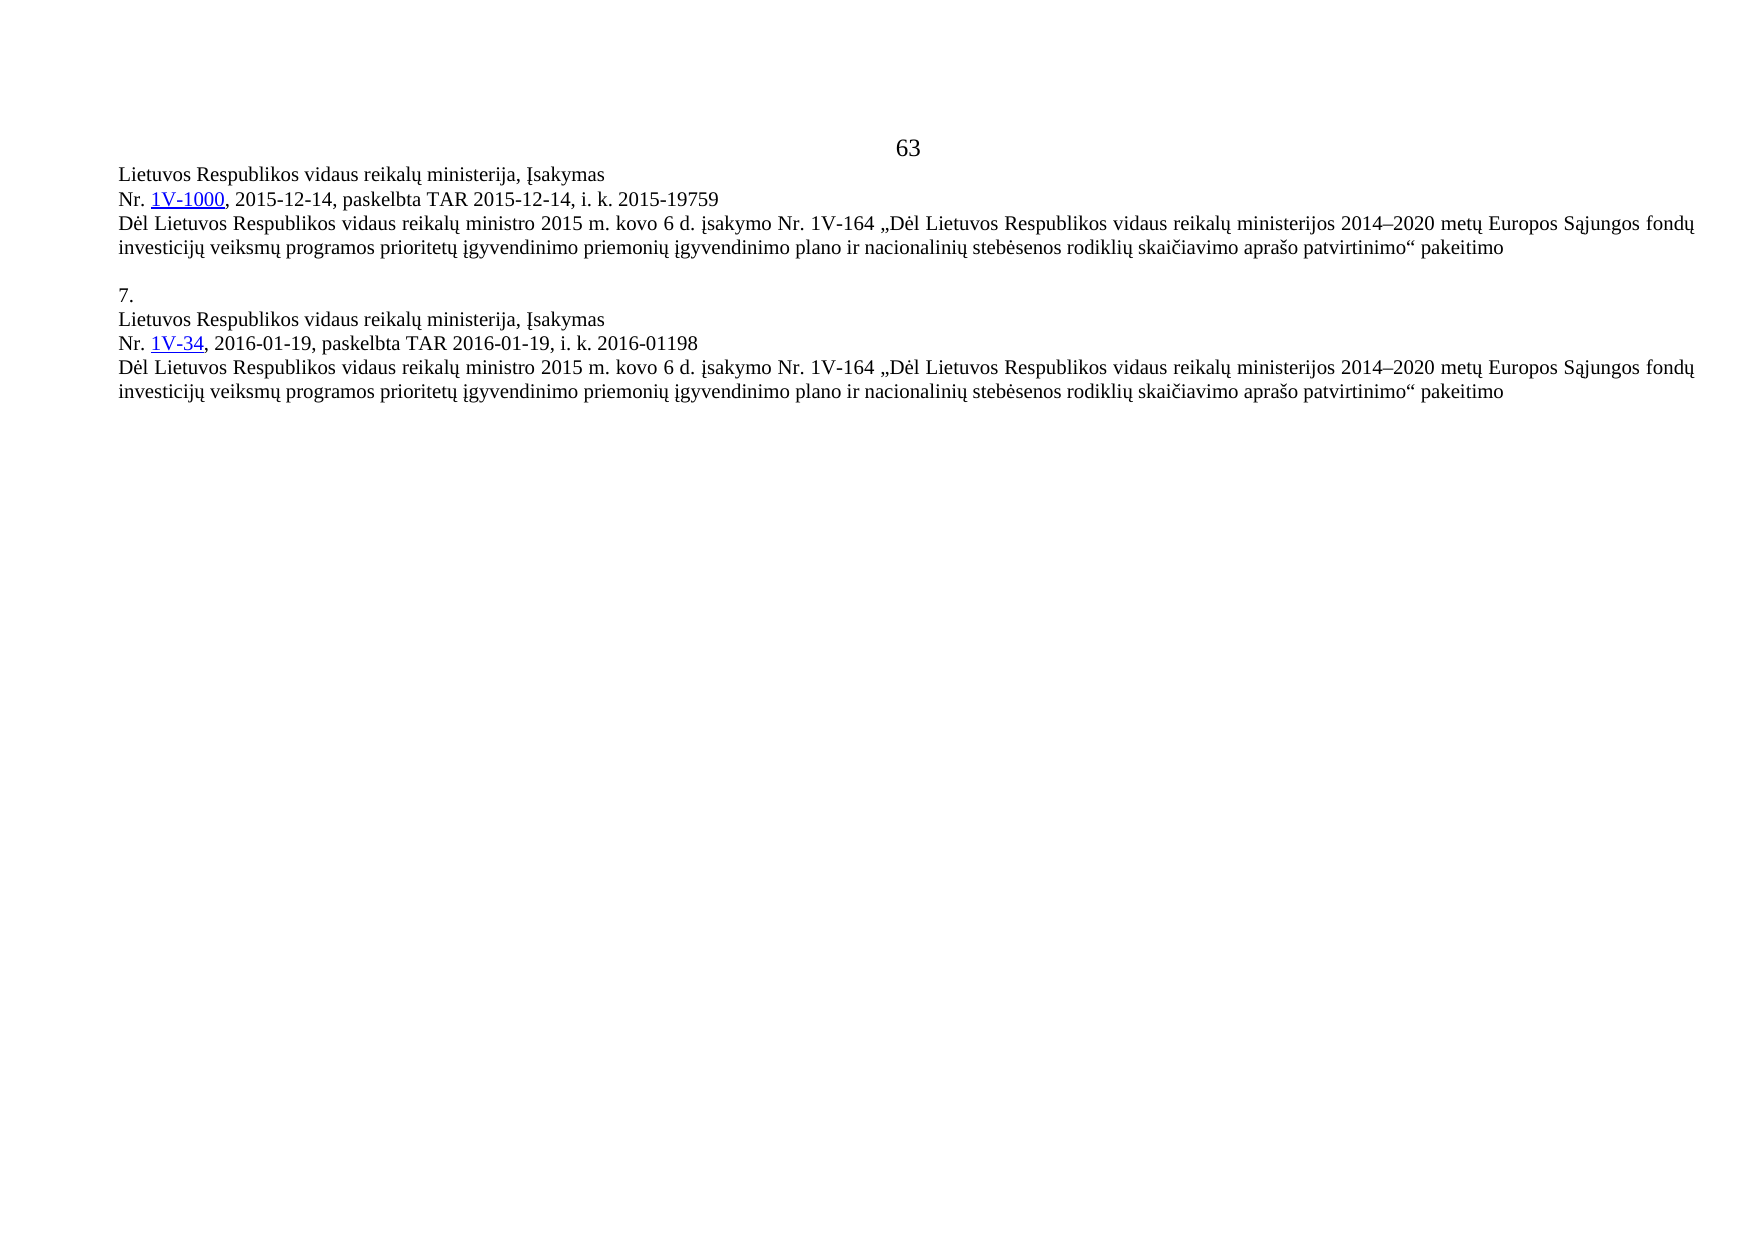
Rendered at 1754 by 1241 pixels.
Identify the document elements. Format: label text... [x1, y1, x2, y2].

text Lietuvos Respublikos vidaus reikalų ministerija, Įsakymas [118, 162, 1698, 186]
text Dėl Lietuvos Respublikos vidaus reikalų ministro 2015 m. kovo 6 d. įsakymo Nr. 1V-164 „Dėl Lietuvos Respublikos vidaus reikalų ministerijos 2014–2020 metų Europos Sąjungos fondų investicijų veiksmų programos prioritetų įgyvendinimo priemonių įgyvendinimo plano ir nacionalinių stebėsenos rodiklių skaičiavimo aprašo patvirtinimo“ pakeitimo [118, 211, 1698, 259]
text Lietuvos Respublikos vidaus reikalų ministerija, Įsakymas [118, 307, 1698, 331]
text Dėl Lietuvos Respublikos vidaus reikalų ministro 2015 m. kovo 6 d. įsakymo Nr. 1V-164 „Dėl Lietuvos Respublikos vidaus reikalų ministerijos 2014–2020 metų Europos Sąjungos fondų investicijų veiksmų programos prioritetų įgyvendinimo priemonių įgyvendinimo plano ir nacionalinių stebėsenos rodiklių skaičiavimo aprašo patvirtinimo“ pakeitimo [118, 355, 1698, 403]
text Nr. 1V-34, 2016-01-19, paskelbta TAR 2016-01-19, i. k. 2016-01198 [118, 331, 1698, 355]
text Nr. 1V-1000, 2015-12-14, paskelbta TAR 2015-12-14, i. k. 2015-19759 [118, 186, 1698, 211]
text 7. [118, 283, 1698, 307]
